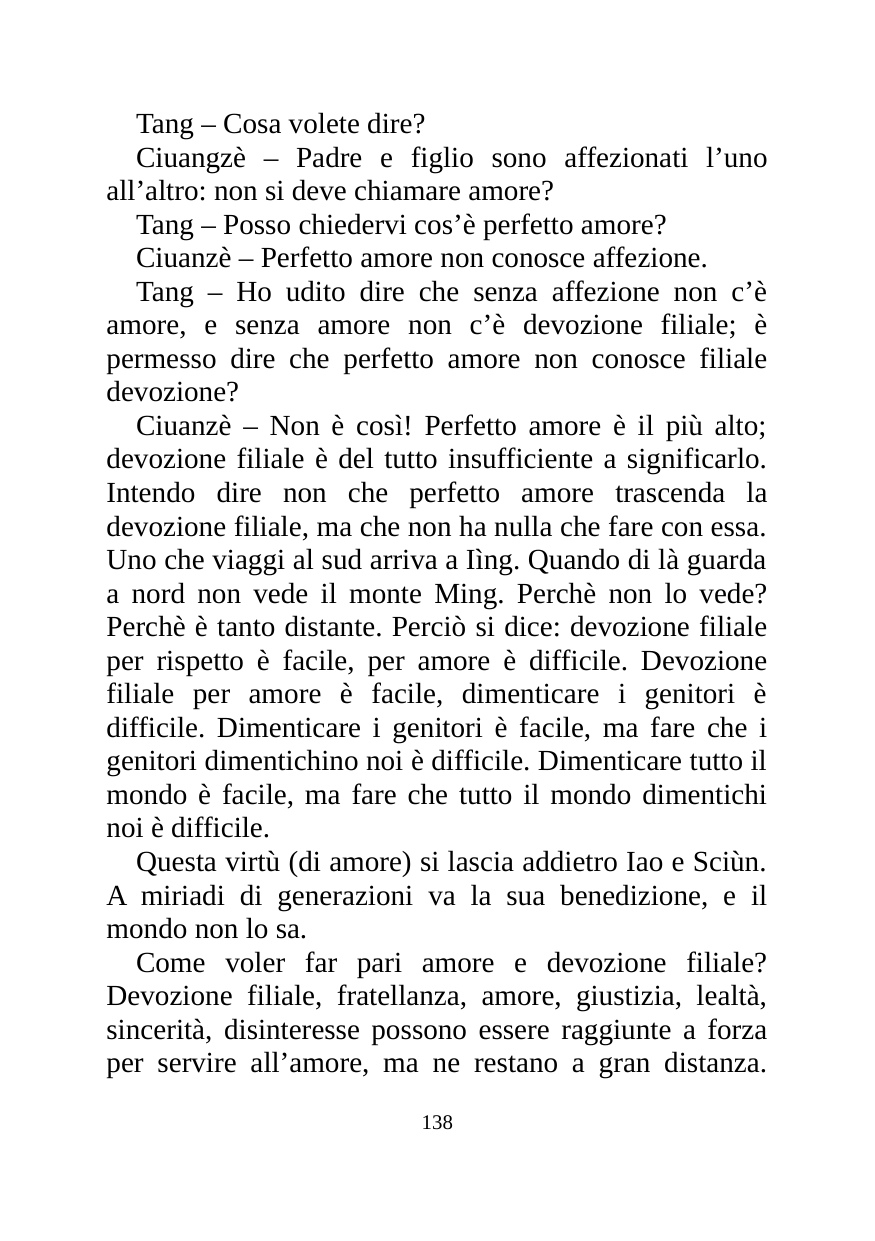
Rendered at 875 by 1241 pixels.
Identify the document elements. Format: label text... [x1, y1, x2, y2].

text Tang – Cosa volete dire? [106, 106, 768, 140]
text Questa virtù (di amore) si lascia addietro Iao e Sciùn. A miriadi di generazioni va la sua benedizione, e il mondo non lo sa. [106, 844, 768, 945]
text Come voler far pari amore e devozione filiale? Devozione filiale, fratellanza, amore, giustizia, lealtà, sincerità, disinteresse possono essere raggiunte a forza per servire all’amore, ma ne restano a gran distanza. [106, 945, 768, 1079]
text Ciuangzè – Padre e figlio sono affezionati l’uno all’altro: non si deve chiamare amore? [106, 140, 768, 207]
text Ciuanzè – Perfetto amore non conosce affezione. [106, 240, 768, 274]
text Ciuanzè – Non è così! Perfetto amore è il più alto; devozione filiale è del tutto insufficiente a significarlo. Intendo dire non che perfetto amore trascenda la devozione filiale, ma che non ha nulla che fare con essa. Uno che viaggi al sud arriva a Iìng. Quando di là guarda a nord non vede il monte Ming. Perchè non lo vede? Perchè è tanto distante. Perciò si dice: devozione filiale per rispetto è facile, per amore è difficile. Devozione filiale per amore è facile, dimenticare i genitori è difficile. Dimenticare i genitori è facile, ma fare che i genitori dimentichino noi è difficile. Dimenticare tutto il mondo è facile, ma fare che tutto il mondo dimentichi noi è difficile. [106, 408, 768, 844]
text Tang – Ho udito dire che senza affezione non c’è amore, e senza amore non c’è devozione filiale; è permesso dire che perfetto amore non conosce filiale devozione? [106, 274, 768, 408]
text Tang – Posso chiedervi cos’è perfetto amore? [106, 207, 768, 240]
